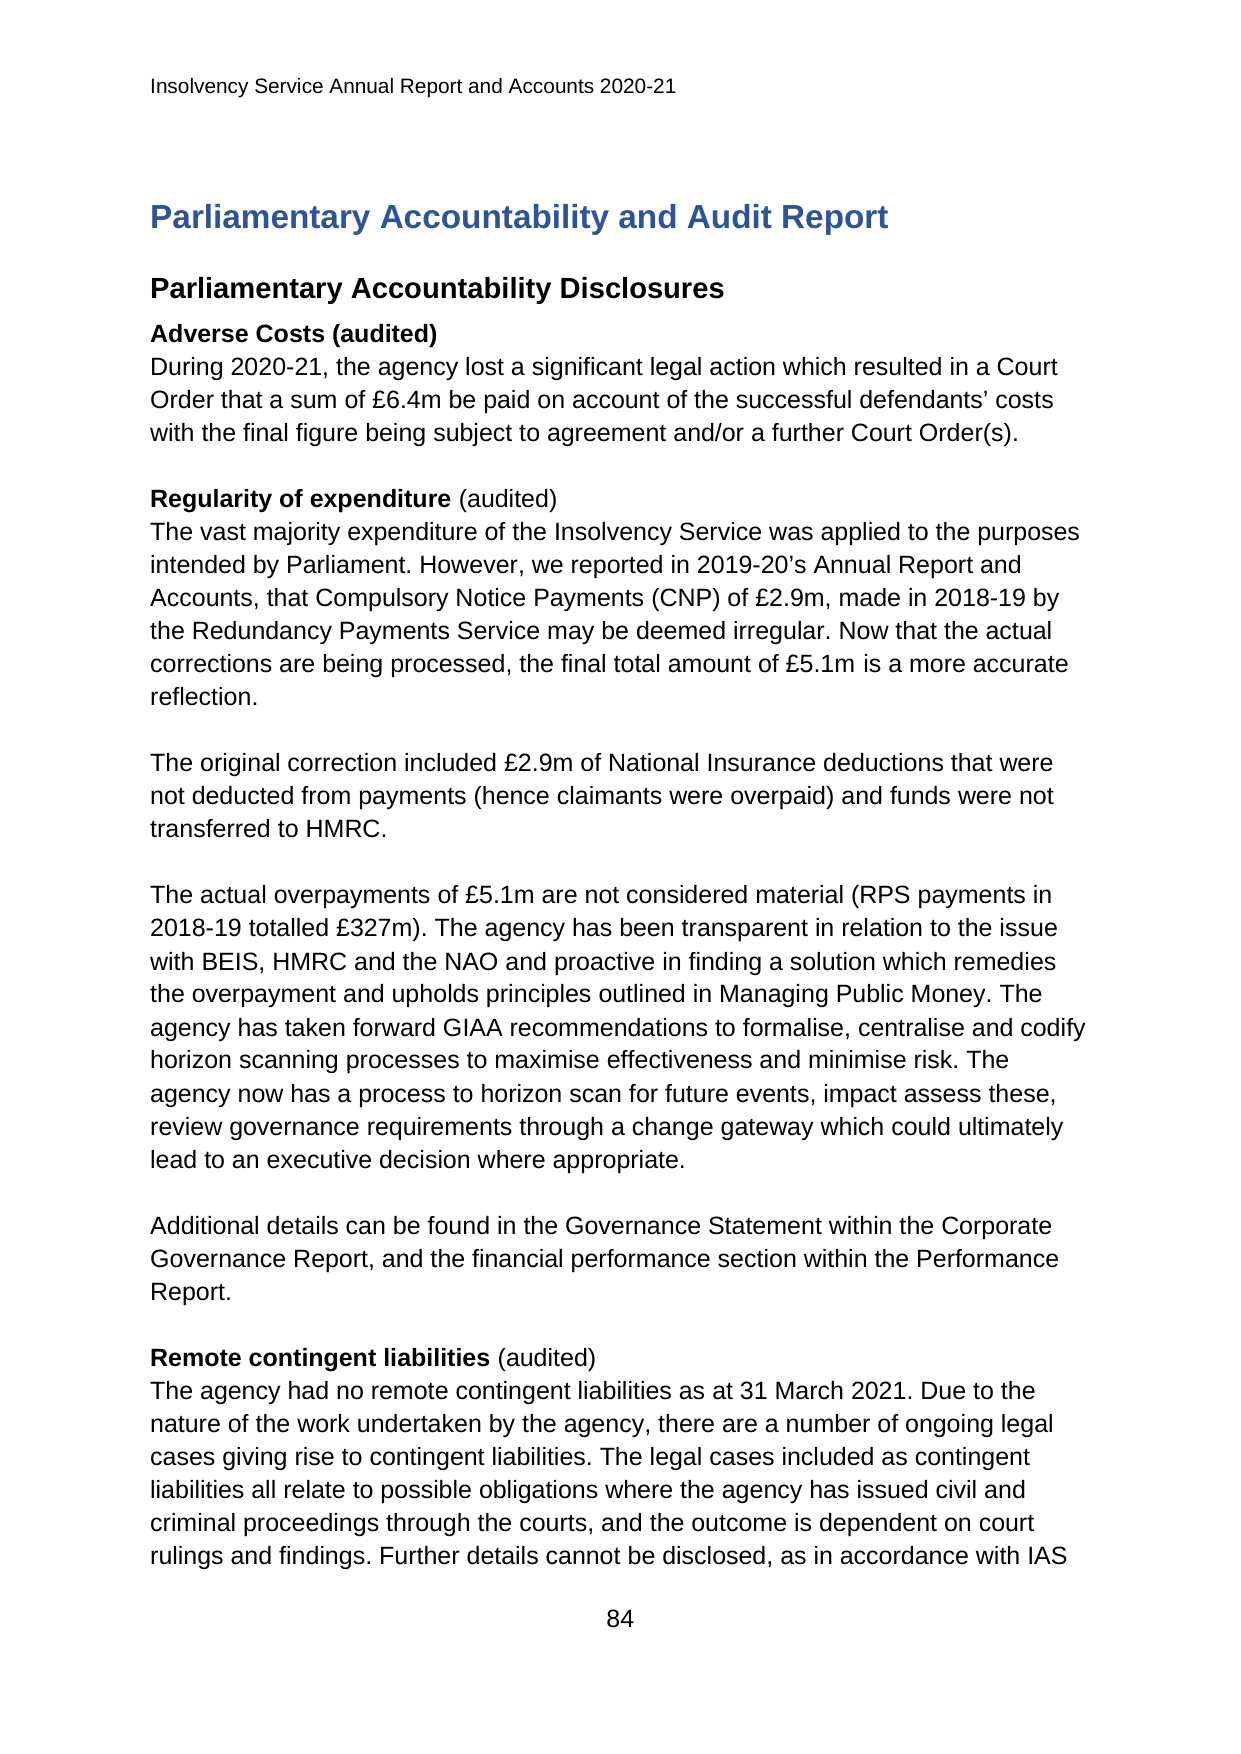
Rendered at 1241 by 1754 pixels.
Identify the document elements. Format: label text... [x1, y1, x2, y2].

subtitle Parliamentary Accountability and Audit Report [150, 197, 1090, 236]
text The agency had no remote contingent liabilities as at 31 March 2021. Due to the nature of the work undertaken by the agency, there are a number of ongoing legal cases giving rise to contingent liabilities. The legal cases included as contingent liabilities all relate to possible obligations where the agency has issued civil and criminal proceedings through the courts, and the outcome is dependent on court rulings and findings. Further details cannot be disclosed, as in accordance with IAS [150, 1376, 1090, 1569]
text Regularity of expenditure (audited) [150, 484, 1090, 513]
text During 2020-21, the agency lost a significant legal action which resulted in a Court Order that a sum of £6.4m be paid on account of the successful defendants’ costs with the final figure being subject to agreement and/or a further Court Order(s). [150, 352, 1090, 447]
text Remote contingent liabilities (audited) [150, 1343, 1090, 1371]
text The vast majority expenditure of the Insolvency Service was applied to the purposes intended by Parliament. However, we reported in 2019-20’s Annual Report and Accounts, that Compulsory Notice Payments (CNP) of £2.9m, made in 2018-19 by the Redundancy Payments Service may be deemed irregular. Now that the actual corrections are being processed, the final total amount of £5.1m is a more accurate reflection. [150, 517, 1090, 711]
text Adverse Costs (audited) [150, 319, 1090, 348]
text Additional details can be found in the Governance Statement within the Corporate Governance Report, and the financial performance section within the Performance Report. [150, 1211, 1090, 1305]
subtitle Parliamentary Accountability Disclosures [150, 271, 1090, 304]
text The actual overpayments of £5.1m are not considered material (RPS payments in 2018-19 totalled £327m). The agency has been transparent in relation to the issue with BEIS, HMRC and the NAO and proactive in finding a solution which remedies the overpayment and upholds principles outlined in Managing Public Money. The agency has taken forward GIAA recommendations to formalise, centralise and codify horizon scanning processes to maximise effectiveness and minimise risk. The agency now has a process to horizon scan for future events, impact assess these, review governance requirements through a change gateway which could ultimately lead to an executive decision where appropriate. [150, 880, 1090, 1173]
text The original correction included £2.9m of National Insurance deductions that were not deducted from payments (hence claimants were overpaid) and funds were not transferred to HMRC. [150, 748, 1090, 843]
